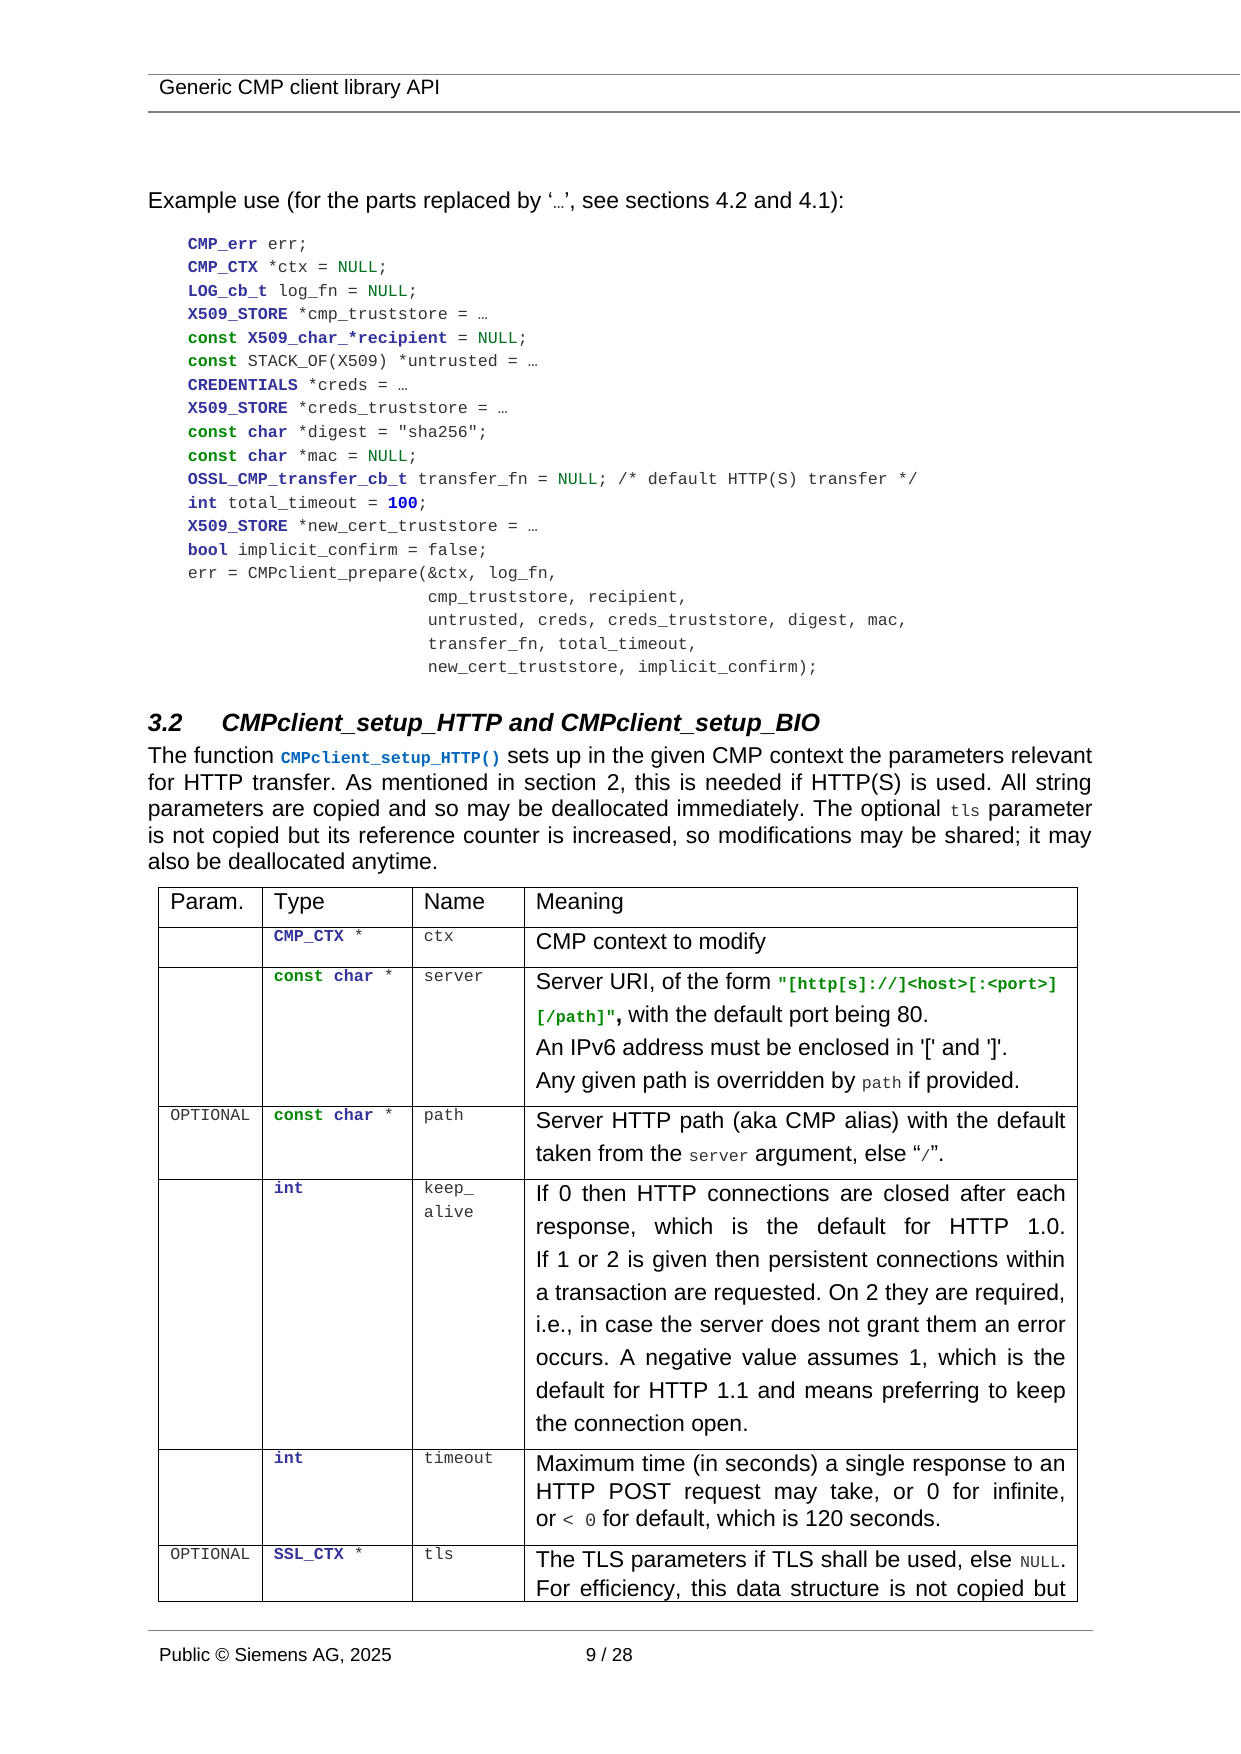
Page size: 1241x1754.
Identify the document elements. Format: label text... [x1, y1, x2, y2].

text cmp_truststore, recipient, [148, 588, 1092, 607]
table_cell [159, 1180, 262, 1449]
text const char *mac = NULL; [148, 447, 1092, 466]
table_cell CMP_CTX * [263, 928, 412, 967]
table_cell ctx [413, 928, 524, 967]
table_cell If 0 then HTTP connections are closed after each response, which is the default for HTTP 1.0. If 1 or 2 is given then persistent connections within a transaction are requested. On 2 they are required, i.e., in case the server does not grant them an error occurs. A negative value assumes 1, which is the default for HTTP 1.1 and means preferring to keep the connection open. [525, 1180, 1077, 1449]
text CMP_CTX *ctx = NULL; [148, 259, 1092, 278]
text new_cert_truststore, implicit_confirm); [148, 659, 1092, 678]
table_cell Maximum time (in seconds) a single response to an HTTP POST request may take, or 0 for infinite, or < 0 for default, which is 120 seconds. [525, 1450, 1077, 1545]
table_cell Server URI, of the form "[http[s]://]<host>[:<port>][/path]", with the default port being 80. An IPv6 address must be enclosed in '[' and ']'. Any given path is overridden by path if provided. [525, 968, 1077, 1106]
text const char *digest = "sha256"; [148, 423, 1092, 442]
text Example use (for the parts replaced by ‘…’, see sections 4.2 and 4.1): [148, 187, 1092, 214]
text const STACK_OF(X509) *untrusted = … [148, 353, 1092, 372]
table_cell OPTIONAL [159, 1107, 262, 1179]
text bool implicit_confirm = false; [148, 541, 1092, 560]
text The function CMPclient_setup_HTTP() sets up in the given CMP context the parameters relevant for HTTP transfer. As mentioned in section 2, this is needed if HTTP(S) is used. All string parameters are copied and so may be deallocated immediately. The optional tls parameter is not copied but its reference counter is increased, so modifications may be shared; it may also be deallocated anytime. [148, 742, 1092, 874]
table_cell server [413, 968, 524, 1106]
text transfer_fn, total_timeout, [148, 635, 1092, 654]
table_cell int [263, 1450, 412, 1545]
text untrusted, creds, creds_truststore, digest, mac, [148, 612, 1092, 631]
table_cell OPTIONAL [159, 1546, 262, 1601]
table_cell timeout [413, 1450, 524, 1545]
table_header Param. [159, 888, 262, 927]
table_cell SSL_CTX * [263, 1546, 412, 1601]
table_cell CMP context to modify [525, 928, 1077, 967]
text LOG_cb_t log_fn = NULL; [148, 282, 1092, 301]
text CREDENTIALS *creds = … X509_STORE *creds_truststore = … [148, 376, 1092, 419]
table_cell path [413, 1107, 524, 1179]
table_header Name [413, 888, 524, 927]
table_header Meaning [525, 888, 1077, 927]
table_cell tls [413, 1546, 524, 1601]
table_cell const char * [263, 968, 412, 1106]
table_cell int [263, 1180, 412, 1449]
text err = CMPclient_prepare(&ctx, log_fn, [148, 565, 1092, 584]
text int total_timeout = 100; [148, 494, 1092, 513]
subtitle CMPclient_setup_HTTP and CMPclient_setup_BIO [148, 707, 1092, 736]
table_cell Server HTTP path (aka CMP alias) with the default taken from the server argument, else “/”. [525, 1107, 1077, 1179]
text X509_STORE *new_cert_truststore = … [148, 518, 1092, 537]
table_cell [159, 928, 262, 967]
table_header Type [263, 888, 412, 927]
text X509_STORE *cmp_truststore = … [148, 306, 1092, 325]
table_cell const char * [263, 1107, 412, 1179]
text CMP_err err; [148, 235, 1092, 254]
text const X509_char_*recipient = NULL; [148, 329, 1092, 348]
table_cell [159, 968, 262, 1106]
text OSSL_CMP_transfer_cb_t transfer_fn = NULL; /* default HTTP(S) transfer */ [148, 471, 1092, 489]
table_cell [159, 1450, 262, 1545]
table_cell keep_ alive [413, 1180, 524, 1449]
